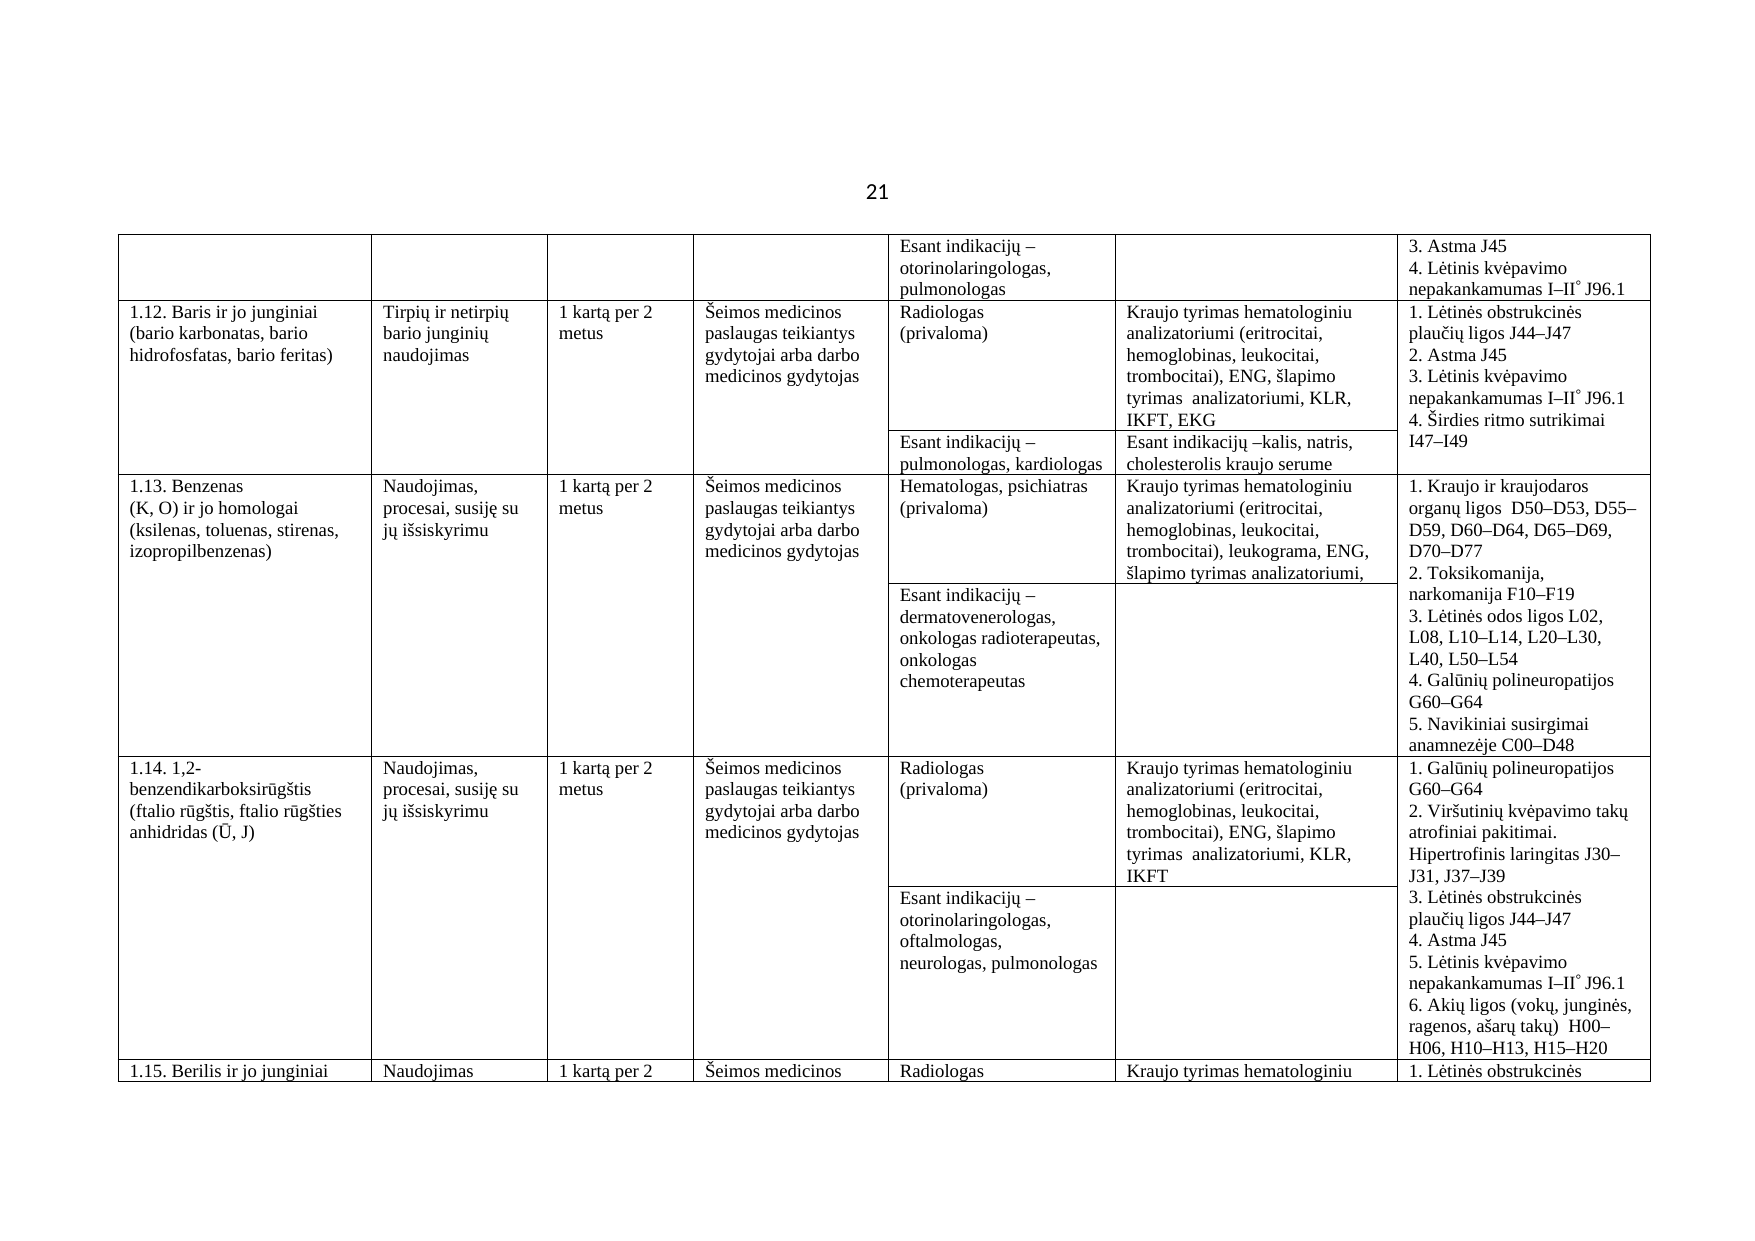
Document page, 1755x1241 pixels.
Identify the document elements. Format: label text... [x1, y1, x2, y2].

table_cell [694, 235, 888, 300]
table_cell Tirpių ir netirpių bario junginių naudojimas [372, 301, 547, 474]
table_cell [1116, 235, 1397, 300]
table_cell Esant indikacijų –pulmonologas, kardiologas [889, 431, 1115, 474]
table_cell Kraujo tyrimas hematologiniu analizatoriumi (eritrocitai, hemoglobinas, leukocitai, trombocitai), leukograma, ENG, šlapimo tyrimas analizatoriumi, [1116, 475, 1397, 583]
table_cell 1 kartą per 2 metus [548, 757, 693, 1058]
table_cell Naudojimas, procesai, susiję su jų išsiskyrimu [372, 757, 547, 1058]
table_cell 1 kartą per 2 metus [548, 475, 693, 756]
table_cell Radiologas (privaloma) [889, 757, 1115, 886]
table_cell Hematologas, psichiatras (privaloma) [889, 475, 1115, 583]
table_cell 1 kartą per 2 metus [548, 301, 693, 474]
table_cell 1 kartą per 2 [548, 1060, 693, 1081]
table_cell 1.13. Benzenas (K, O) ir jo homologai (ksilenas, toluenas, stirenas, izopropilbenzenas) [119, 475, 371, 756]
table_cell Šeimos medicinos paslaugas teikiantys gydytojai arba darbo medicinos gydytojas [694, 757, 888, 1058]
table_cell 3. Astma J45 4. Lėtinis kvėpavimo nepakankamumas I–II J96.1 [1398, 235, 1650, 300]
table_cell Esant indikacijų –dermatovenerologas, onkologas radioterapeutas, onkologas chemoterapeutas [889, 584, 1115, 756]
table_cell 1. Kraujo ir kraujodaros organų ligos D50–D53, D55–D59, D60–D64, D65–D69, D70–D77 2. Toksikomanija, narkomanija F10–F19 3. Lėtinės odos ligos L02, L08, L10–L14, L20–L30, L40, L50–L54 4. Galūnių polineuropatijos G60–G64 5. Navikiniai susirgimai anamnezėje C00–D48 [1398, 475, 1650, 756]
table_cell [548, 235, 693, 300]
table_cell Naudojimas [372, 1060, 547, 1081]
table_cell [372, 235, 547, 300]
table_cell Naudojimas, procesai, susiję su jų išsiskyrimu [372, 475, 547, 756]
table_cell [1116, 584, 1397, 756]
table_cell Kraujo tyrimas hematologiniu analizatoriumi (eritrocitai, hemoglobinas, leukocitai, trombocitai), ENG, šlapimo tyrimas analizatoriumi, KLR, IKFT [1116, 757, 1397, 886]
table_cell Šeimos medicinos paslaugas teikiantys gydytojai arba darbo medicinos gydytojas [694, 301, 888, 474]
table_cell Kraujo tyrimas hematologiniu analizatoriumi (eritrocitai, hemoglobinas, leukocitai, trombocitai), ENG, šlapimo tyrimas analizatoriumi, KLR, IKFT, EKG [1116, 301, 1397, 430]
table_cell 1.15. Berilis ir jo junginiai [119, 1060, 371, 1081]
table_cell 1. Lėtinės obstrukcinės [1398, 1060, 1650, 1081]
table_cell 1. Lėtinės obstrukcinės plaučių ligos J44–J47 2. Astma J45 3. Lėtinis kvėpavimo nepakankamumas I–II J96.1 4. Širdies ritmo sutrikimai I47–I49 [1398, 301, 1650, 474]
table_cell Kraujo tyrimas hematologiniu [1116, 1060, 1397, 1081]
table_cell Šeimos medicinos [694, 1060, 888, 1081]
table_cell [1116, 887, 1397, 1058]
table_cell 1.12. Baris ir jo junginiai (bario karbonatas, bario hidrofosfatas, bario feritas) [119, 301, 371, 474]
table_cell 1. Galūnių polineuropatijos G60–G64 2. Viršutinių kvėpavimo takų atrofiniai pakitimai. Hipertrofinis laringitas J30–J31, J37–J39 3. Lėtinės obstrukcinės plaučių ligos J44–J47 4. Astma J45 5. Lėtinis kvėpavimo nepakankamumas I–II J96.1 6. Akių ligos (vokų, junginės, ragenos, ašarų takų) H00–H06, H10–H13, H15–H20 [1398, 757, 1650, 1058]
table_cell Radiologas [889, 1060, 1115, 1081]
table_cell Esant indikacijų –kalis, natris, cholesterolis kraujo serume [1116, 431, 1397, 474]
table_cell Šeimos medicinos paslaugas teikiantys gydytojai arba darbo medicinos gydytojas [694, 475, 888, 756]
table_cell Esant indikacijų –otorinolaringologas, pulmonologas [889, 235, 1115, 300]
table_cell 1.14. 1,2-benzendikarboksirūgštis (ftalio rūgštis, ftalio rūgšties anhidridas (Ū, J) [119, 757, 371, 1058]
table_cell [119, 235, 371, 300]
table_cell Radiologas (privaloma) [889, 301, 1115, 430]
table_cell Esant indikacijų –otorinolaringologas, oftalmologas, neurologas, pulmonologas [889, 887, 1115, 1058]
